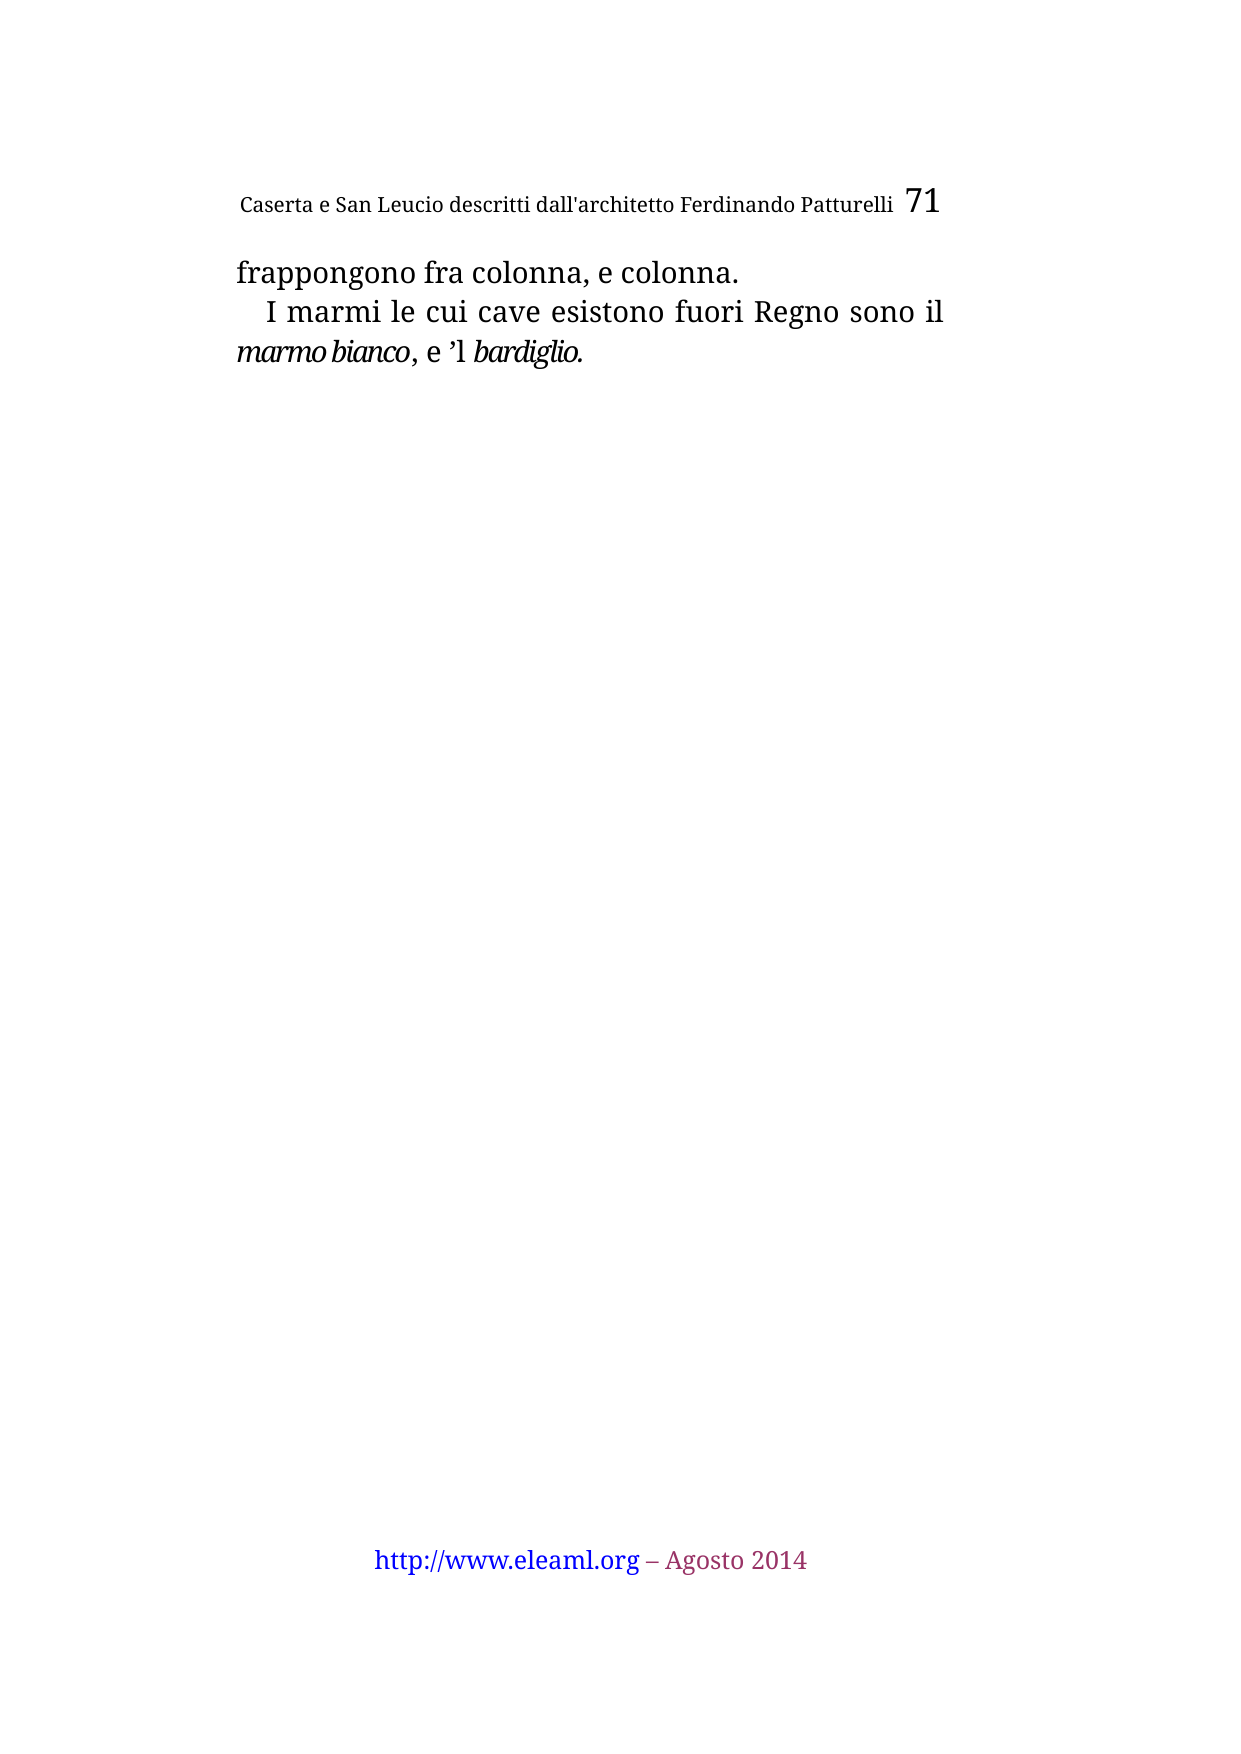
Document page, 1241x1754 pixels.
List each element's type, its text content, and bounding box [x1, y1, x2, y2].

text I marmi le cui cave esistono fuori Regno sono il marmo bianco, e ’l bardiglio. [236, 292, 945, 371]
text frappongono fra colonna, e colonna. [236, 252, 945, 292]
